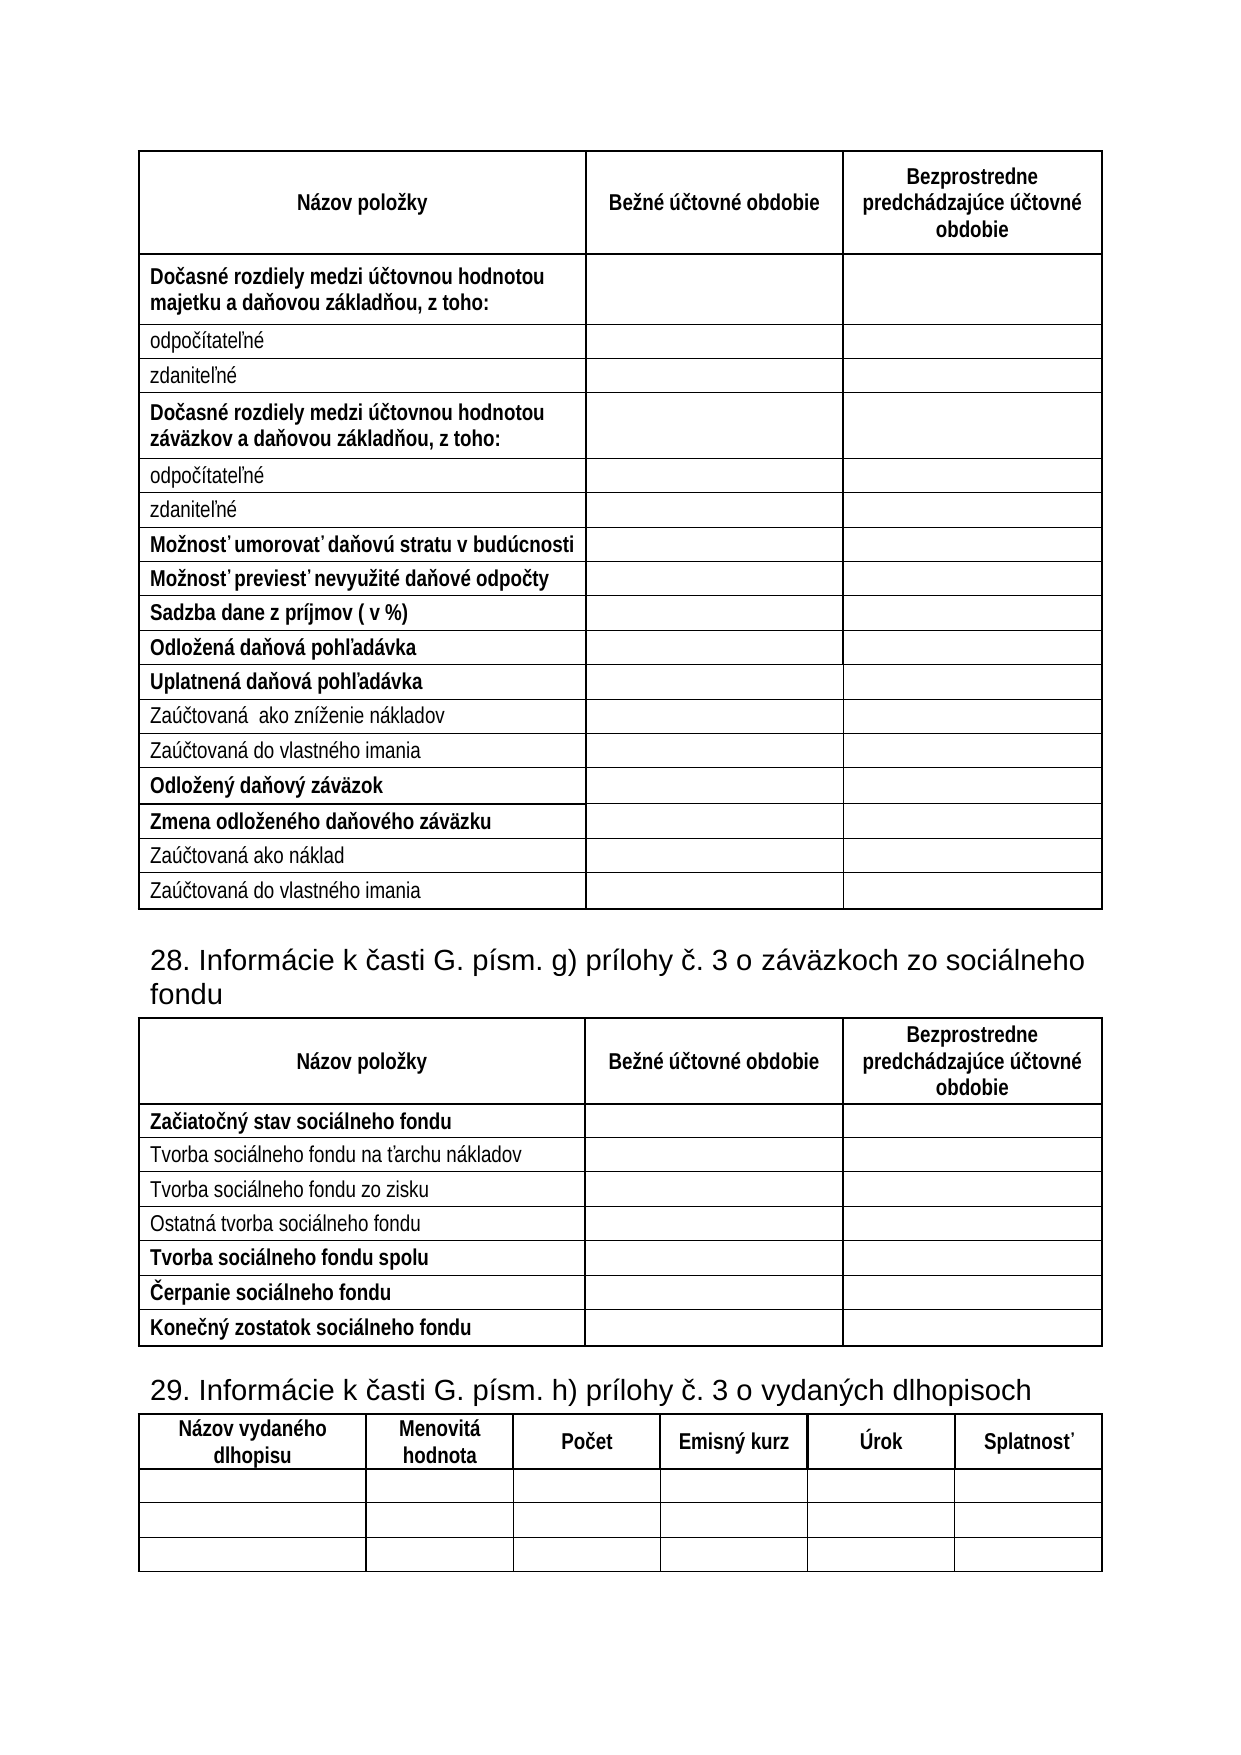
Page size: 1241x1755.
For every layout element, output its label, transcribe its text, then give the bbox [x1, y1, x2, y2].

table_cell [955, 1538, 1101, 1571]
table_header Bezprostredne predchádzajúce účtovné obdobie [844, 1019, 1101, 1103]
table_cell [844, 1276, 1101, 1309]
table_cell zdaniteľné [140, 359, 585, 392]
table_cell [587, 528, 842, 561]
table_cell Možnosť umorovať daňovú stratu v budúcnosti [140, 528, 585, 561]
table_cell Dočasné rozdiely medzi účtovnou hodnotou majetku a daňovou základňou, z toho: [140, 255, 585, 323]
table_cell [587, 493, 842, 527]
table_cell Konečný zostatok sociálneho fondu [140, 1310, 584, 1345]
table_cell [587, 631, 842, 664]
table_cell [586, 1138, 842, 1171]
table_cell [844, 839, 1101, 872]
table_cell [844, 359, 1101, 392]
table_cell [587, 665, 843, 698]
table_cell [587, 768, 843, 803]
table_cell [140, 1538, 365, 1571]
table_cell Odložený daňový záväzok [140, 768, 585, 803]
table_cell [140, 1503, 365, 1537]
table_cell [844, 1138, 1101, 1171]
table_cell Tvorba sociálneho fondu na ťarchu nákladov [140, 1138, 584, 1171]
table_cell Zmena odloženého daňového záväzku [140, 805, 585, 837]
table_cell Možnosť previesť nevyužité daňové odpočty [140, 562, 585, 595]
table_cell odpočítateľné [140, 325, 585, 358]
table_cell [587, 734, 843, 767]
table_cell [586, 1105, 842, 1137]
table_cell [844, 1241, 1101, 1274]
title 29. Informácie k časti G. písm. h) prílohy č. 3 o vydaných dlhopisoch [150, 1373, 1090, 1407]
title 28. Informácie k časti G. písm. g) prílohy č. 3 o záväzkoch zo sociálneho fondu [150, 943, 1090, 1011]
table_cell [844, 562, 1101, 595]
table_cell [955, 1470, 1101, 1502]
table_cell [587, 459, 842, 492]
table_header Menovitá hodnota [367, 1415, 512, 1468]
table_cell [844, 493, 1101, 527]
table_cell Začiatočný stav sociálneho fondu [140, 1105, 584, 1137]
table_cell [587, 700, 843, 733]
table_cell [844, 631, 1101, 664]
table_header Splatnosť [956, 1415, 1101, 1468]
table_cell [514, 1538, 660, 1571]
table_cell [844, 700, 1101, 733]
table_cell [844, 804, 1101, 837]
table_cell [808, 1503, 954, 1537]
table_cell Čerpanie sociálneho fondu [140, 1276, 584, 1309]
table_cell [587, 804, 843, 837]
table_cell [586, 1207, 842, 1240]
table_header Bezprostredne predchádzajúce účtovné obdobie [844, 152, 1101, 253]
table_cell [844, 459, 1101, 492]
table_cell [367, 1470, 513, 1502]
table_cell [844, 734, 1101, 767]
table_cell [367, 1538, 513, 1571]
table_cell Uplatnená daňová pohľadávka [140, 665, 585, 698]
table_cell Zaúčtovaná ako zníženie nákladov [140, 700, 585, 733]
table_cell [661, 1470, 807, 1502]
table_cell [587, 359, 842, 392]
table_cell [844, 1207, 1101, 1240]
table_cell [514, 1470, 660, 1502]
table_header Bežné účtovné obdobie [587, 152, 842, 253]
table_header Úrok [809, 1415, 954, 1468]
table_cell Zaúčtovaná do vlastného imania [140, 873, 585, 908]
table_cell [587, 839, 843, 872]
table_cell [844, 1105, 1101, 1137]
table_cell [808, 1538, 954, 1571]
table_cell Zaúčtovaná do vlastného imania [140, 734, 585, 767]
table_cell Zaúčtovaná ako náklad [140, 839, 585, 872]
table_cell [844, 873, 1101, 908]
table_cell [844, 596, 1101, 630]
table_cell Odložená daňová pohľadávka [140, 631, 585, 664]
table_cell Tvorba sociálneho fondu spolu [140, 1241, 584, 1274]
table_cell [587, 562, 842, 595]
table_cell [844, 665, 1101, 698]
table_cell [587, 255, 842, 323]
table_cell [844, 528, 1101, 561]
table_header Názov položky [140, 1019, 584, 1103]
table_cell [844, 325, 1101, 358]
table_cell Ostatná tvorba sociálneho fondu [140, 1207, 584, 1240]
table_cell odpočítateľné [140, 459, 585, 492]
table_cell [844, 768, 1101, 803]
table_cell [140, 1470, 365, 1502]
table_cell [586, 1276, 842, 1309]
table_cell [514, 1503, 660, 1537]
table_header Emisný kurz [661, 1415, 806, 1468]
table_cell [367, 1503, 513, 1537]
table_cell Tvorba sociálneho fondu zo zisku [140, 1172, 584, 1206]
table_cell [955, 1503, 1101, 1537]
table_cell [844, 255, 1101, 323]
table_cell zdaniteľné [140, 493, 585, 527]
table_cell [661, 1538, 807, 1571]
table_cell [587, 596, 842, 630]
table_header Počet [514, 1415, 659, 1468]
table_cell [586, 1241, 842, 1274]
table_cell [661, 1503, 807, 1537]
table_cell [587, 393, 842, 458]
table_cell [587, 325, 842, 358]
table_cell [586, 1310, 842, 1345]
table_cell [586, 1172, 842, 1206]
table_header Názov položky [140, 152, 585, 253]
table_header Názov vydaného dlhopisu [140, 1415, 365, 1468]
table_cell [808, 1470, 954, 1502]
table_cell [587, 873, 843, 908]
table_cell [844, 1172, 1101, 1206]
table_cell Sadzba dane z príjmov ( v %) [140, 596, 585, 630]
table_header Bežné účtovné obdobie [586, 1019, 842, 1103]
table_cell [844, 1310, 1101, 1345]
table_cell [844, 393, 1101, 458]
table_cell Dočasné rozdiely medzi účtovnou hodnotou záväzkov a daňovou základňou, z toho: [140, 393, 585, 458]
